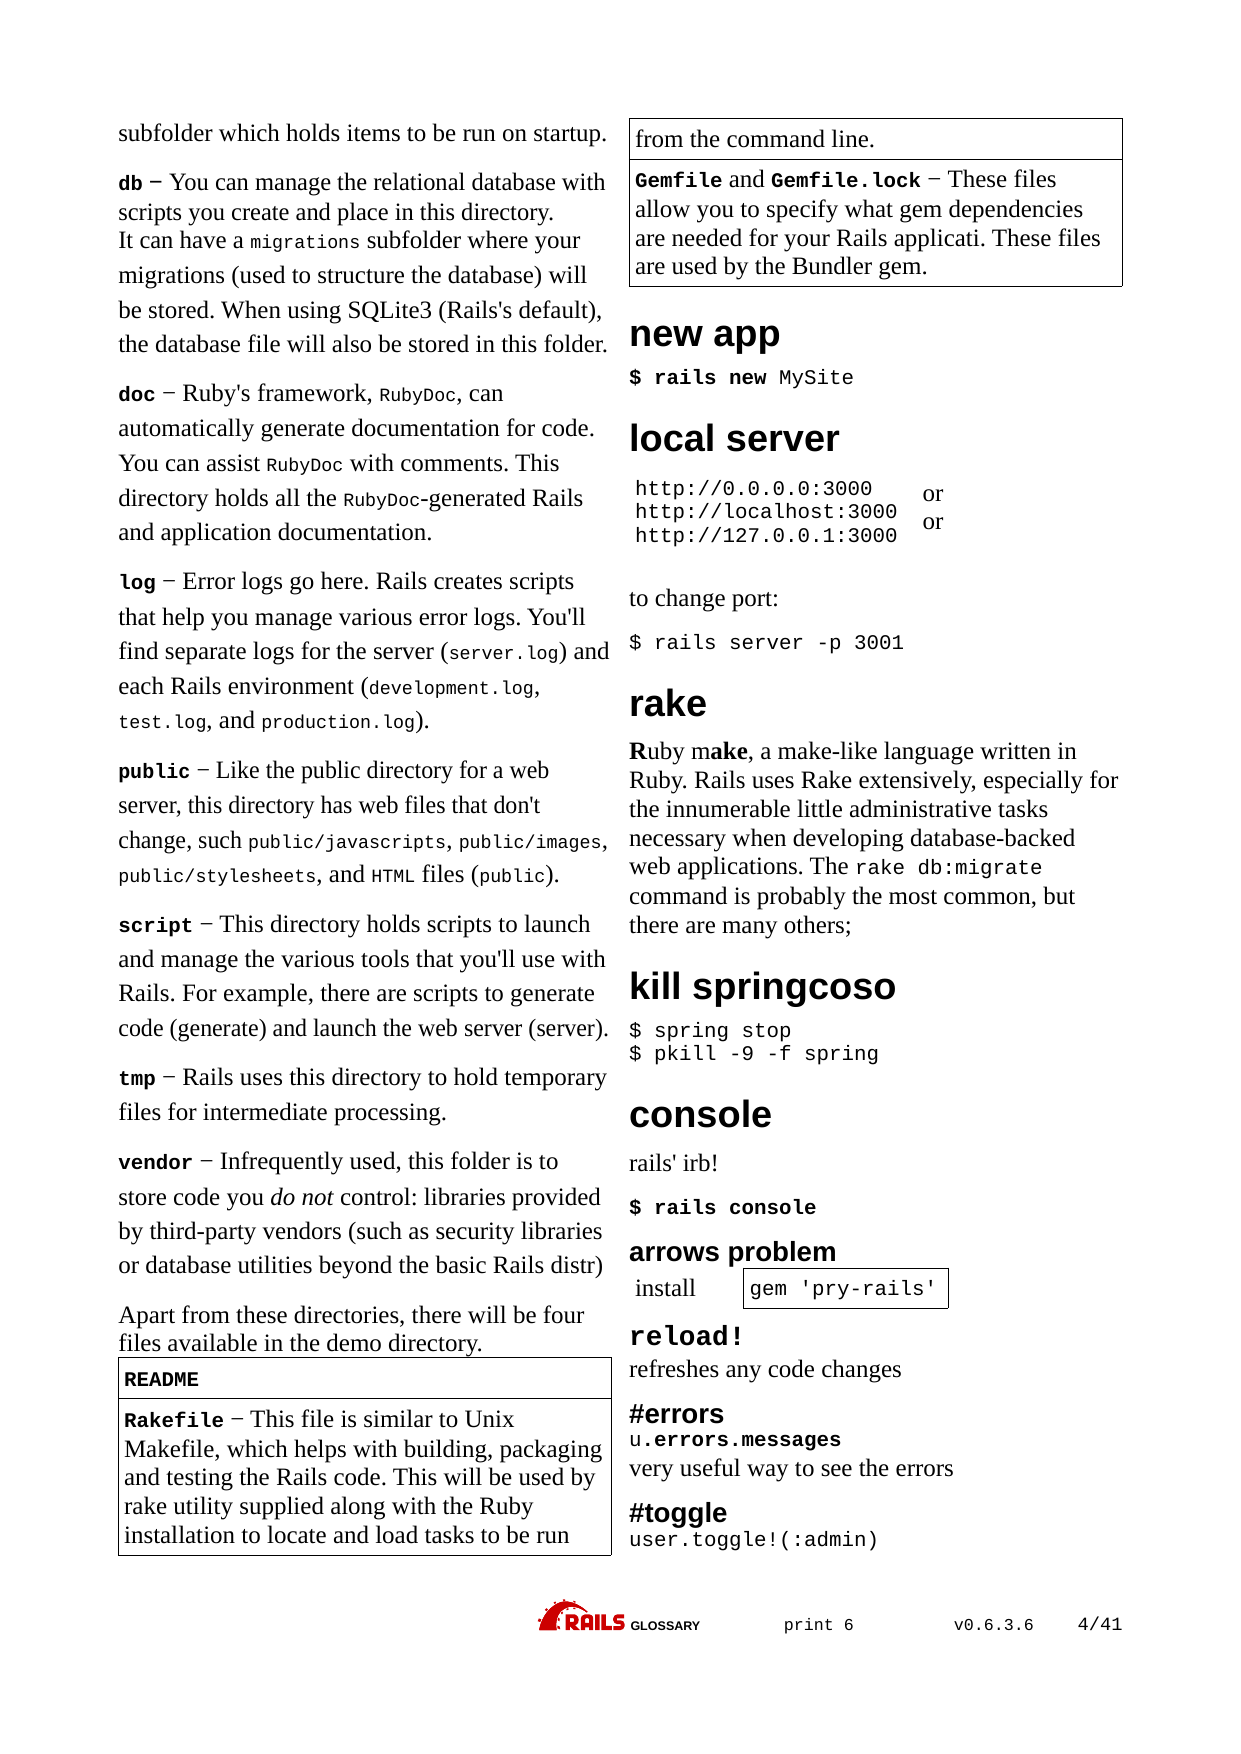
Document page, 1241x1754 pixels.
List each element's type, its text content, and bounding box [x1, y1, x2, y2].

text $ pkill -9 -f spring [629, 1043, 1122, 1067]
table_header or or [916, 472, 1122, 554]
text tmp − Rails uses this directory to hold temporary files for intermediate processing. [118, 1062, 611, 1126]
subtitle kill springcoso [629, 963, 1122, 1007]
text u.errors.messages [629, 1429, 1122, 1453]
text to change port: [629, 583, 1122, 611]
subtitle #toggle [629, 1497, 1122, 1528]
text very useful way to see the errors [629, 1453, 1122, 1482]
subtitle new app [629, 311, 1122, 354]
subtitle #errors [629, 1398, 1122, 1429]
table_cell from the command line. [630, 119, 1122, 158]
text $ rails server -p 3001 [629, 632, 1122, 655]
text subfolder which holds items to be run on startup. [118, 118, 611, 147]
table_header install [629, 1268, 743, 1308]
subtitle local server [629, 416, 1122, 459]
text refreshes any code changes [629, 1354, 1122, 1383]
text db − You can manage the relational database with scripts you create and place in this directory. [118, 167, 611, 226]
text log − Error logs go here. Rails creates scripts that help you manage various error logs. You'll find separate logs for the server (server.log) and each Rails environment (development.log, test.log, and production.log). [118, 566, 611, 734]
text $ spring stop [629, 1020, 1122, 1043]
text script − This directory holds scripts to launch and manage the various tools that you'll use with Rails. For example, there are scripts to generate code (generate) and launch the web server (server). [118, 909, 611, 1042]
table_cell Gemfile and Gemfile.lock − These files allow you to specify what gem dependencies are needed for your Rails applicati. These files are used by the Bundler gem. [630, 160, 1122, 286]
text public − Like the public directory for a web server, this directory has web files that don't change, such public/javascripts, public/images, public/stylesheets, and HTML files (public). [118, 755, 611, 888]
text Apart from these directories, there will be four files available in the demo directory. [118, 1300, 611, 1357]
text Ruby make, a make-like language written in Ruby. Rails uses Rake extensively, especially for the innumerable little administrative tasks necessary when developing database-backed web applications. The rake db:migrate command is probably the most common, but there are many others; [629, 736, 1122, 938]
subtitle arrows problem [629, 1236, 1122, 1267]
text doc − Ruby's framework, RubyDoc, can automatically generate documentation for code. You can assist RubyDoc with comments. This directory holds all the RubyDoc-generated Rails and application documentation. [118, 378, 611, 546]
subtitle rake [629, 680, 1122, 724]
text It can have a migrations subfolder where your migrations (used to structure the database) will be stored. When using SQLite3 (Rails's default), the database file will also be stored in this folder. [118, 226, 611, 358]
subtitle console [629, 1092, 1122, 1136]
text user.toggle!(:admin) [629, 1528, 1122, 1552]
text vendor − Infrequently used, this folder is to store code you do not control: libraries provided by third-party vendors (such as security libraries or database utilities beyond the basic Rails distr) [118, 1146, 611, 1279]
subtitle reload! [629, 1323, 1122, 1354]
text $ rails new MySite [629, 367, 1122, 391]
table_cell Rakefile − This file is similar to Unix Makefile, which helps with building, packaging and testing the Rails code. This will be used by rake utility supplied along with the Ruby installation to locate and load tasks to be run [119, 1399, 611, 1554]
table_header gem 'pry-rails' [744, 1269, 948, 1308]
table_header README [119, 1358, 611, 1398]
text rails' irb! [629, 1148, 1122, 1177]
text $ rails console [629, 1197, 1122, 1221]
table_header http://0.0.0.0:3000 http://localhost:3000 http://127.0.0.1:3000 [629, 472, 916, 554]
